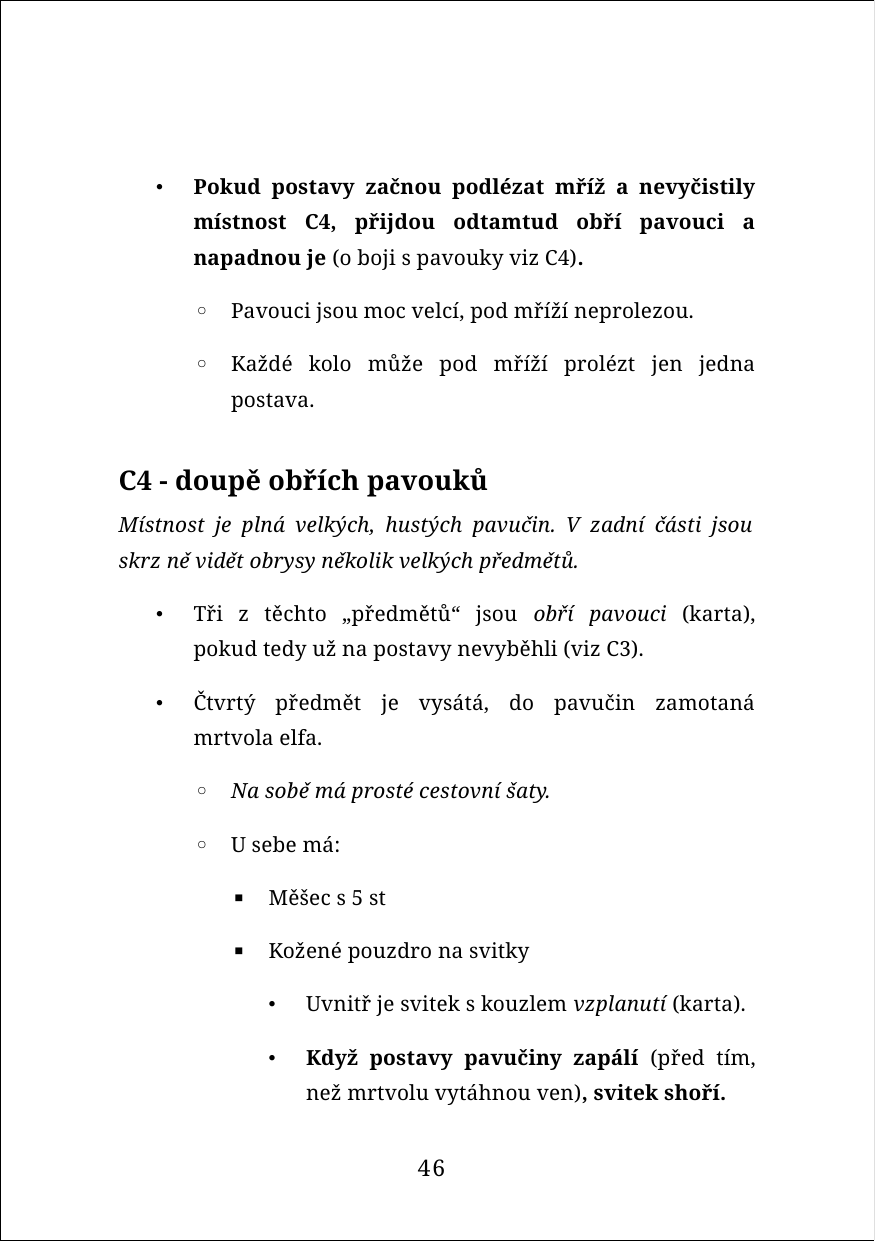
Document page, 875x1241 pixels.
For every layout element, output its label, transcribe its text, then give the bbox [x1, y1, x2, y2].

list U sebe má: [193, 830, 756, 858]
list Tři z těchto „předmětů“ jsou obří pavouci (karta), pokud tedy už na postavy nevyběhli (viz C3). [156, 599, 756, 663]
list Na sobě má prosté cestovní šaty. [193, 777, 756, 805]
list Kožené pouzdro na svitky [231, 936, 756, 965]
subtitle C4 - doupě obřích pavouků [118, 462, 756, 498]
text Místnost je plná velkých, hustých pavučin. V zadní části jsou skrz ně vidět obrysy několik velkých předmětů. [118, 510, 756, 574]
list Pavouci jsou moc velcí, pod mříží neprolezou. [193, 296, 756, 324]
list Pokud postavy začnou podlézat mříž a nevyčistily místnost C4, přijdou odtamtud obří pavouci a napadnou je (o boji s pavouky viz C4). [156, 172, 756, 271]
list Když postavy pavučiny zapálí (před tím, než mrtvolu vytáhnou ven), svitek shoří. [268, 1043, 756, 1107]
list Čtvrtý předmět je vysátá, do pavučin zamotaná mrtvola elfa. [156, 688, 756, 752]
list Uvnitř je svitek s kouzlem vzplanutí (karta). [268, 989, 756, 1018]
list Měšec s 5 st [231, 883, 756, 911]
list Každé kolo může pod mříží prolézt jen jedna postava. [193, 349, 756, 413]
